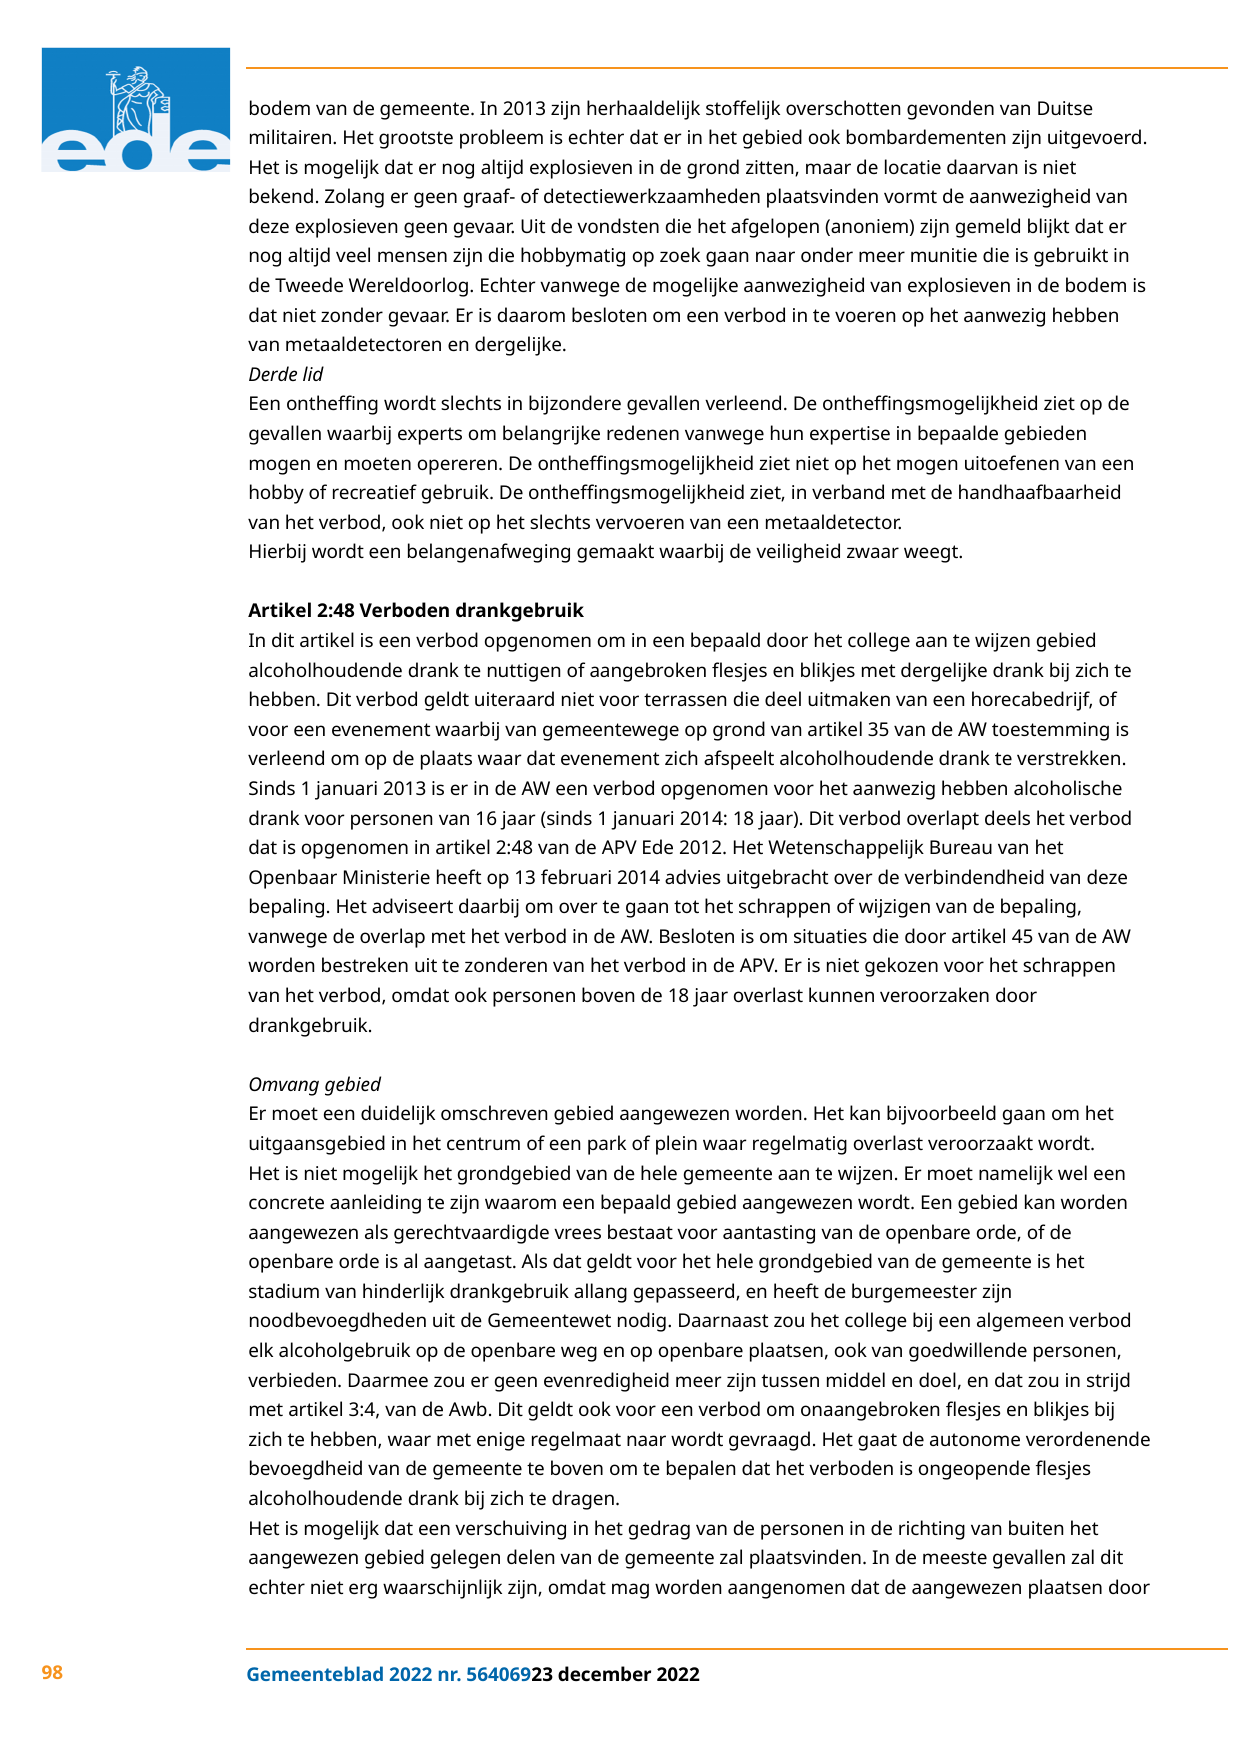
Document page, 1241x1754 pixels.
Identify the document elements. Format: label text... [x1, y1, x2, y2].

text Sinds 1 januari 2013 is er in de AW een verbod opgenomen voor het aanwezig hebben alcoholische drank voor personen van 16 jaar (sinds 1 januari 2014: 18 jaar). Dit verbod overlapt deels het verbod dat is opgenomen in artikel 2:48 van de APV Ede 2012. Het Wetenschappelijk Bureau van het Openbaar Ministerie heeft op 13 februari 2014 advies uitgebracht over de verbindendheid van deze bepaling. Het adviseert daarbij om over te gaan tot het schrappen of wijzigen van de bepaling, vanwege de overlap met het verbod in de AW. Besloten is om situaties die door artikel 45 van de AW worden bestreken uit te zonderen van het verbod in de APV. Er is niet gekozen voor het schrappen van het verbod, omdat ook personen boven de 18 jaar overlast kunnen veroorzaken door drankgebruik. [248, 775, 1152, 1038]
text Artikel 2:48 Verboden drankgebruik [248, 598, 1152, 623]
text Omvang gebied [248, 1071, 1152, 1097]
picture [41, 47, 231, 172]
text Het is niet mogelijk het grondgebied van de hele gemeente aan te wijzen. Er moet namelijk wel een concrete aanleiding te zijn waarom een bepaald gebied aangewezen wordt. Een gebied kan worden aangewezen als gerechtvaardigde vrees bestaat voor aantasting van de openbare orde, of de openbare orde is al aangetast. Als dat geldt voor het hele grondgebied van de gemeente is het stadium van hinderlijk drankgebruik allang gepasseerd, en heeft de burgemeester zijn noodbevoegdheden uit de Gemeentewet nodig. Daarnaast zou het college bij een algemeen verbod elk alcoholgebruik op de openbare weg en op openbare plaatsen, ook van goedwillende personen, verbieden. Daarmee zou er geen evenredigheid meer zijn tussen middel en doel, en dat zou in strijd met artikel 3:4, van de Awb. Dit geldt ook voor een verbod om onaangebroken flesjes en blikjes bij zich te hebben, waar met enige regelmaat naar wordt gevraagd. Het gaat de autonome verordenende bevoegdheid van de gemeente te boven om te bepalen dat het verboden is ongeopende flesjes alcoholhoudende drank bij zich te dragen. [248, 1160, 1152, 1511]
text Derde lid [248, 361, 1152, 387]
text Een ontheffing wordt slechts in bijzondere gevallen verleend. De ontheffingsmogelijkheid ziet op de gevallen waarbij experts om belangrijke redenen vanwege hun expertise in bepaalde gebieden mogen en moeten opereren. De ontheffingsmogelijkheid ziet niet op het mogen uitoefenen van een hobby of recreatief gebruik. De ontheffingsmogelijkheid ziet, in verband met de handhaafbaarheid van het verbod, ook niet op het slechts vervoeren van een metaaldetector. [248, 391, 1152, 535]
text In dit artikel is een verbod opgenomen om in een bepaald door het college aan te wijzen gebied alcoholhoudende drank te nuttigen of aangebroken flesjes en blikjes met dergelijke drank bij zich te hebben. Dit verbod geldt uiteraard niet voor terrassen die deel uitmaken van een horecabedrijf, of voor een evenement waarbij van gemeentewege op grond van artikel 35 van de AW toestemming is verleend om op de plaats waar dat evenement zich afspeelt alcoholhoudende drank te verstrekken. [248, 627, 1152, 771]
text bodem van de gemeente. In 2013 zijn herhaaldelijk stoffelijk overschotten gevonden van Duitse militairen. Het grootste probleem is echter dat er in het gebied ook bombardementen zijn uitgevoerd. Het is mogelijk dat er nog altijd explosieven in de grond zitten, maar de locatie daarvan is niet bekend. Zolang er geen graaf- of detectiewerkzaamheden plaatsvinden vormt de aanwezigheid van deze explosieven geen gevaar. Uit de vondsten die het afgelopen (anoniem) zijn gemeld blijkt dat er nog altijd veel mensen zijn die hobbymatig op zoek gaan naar onder meer munitie die is gebruikt in de Tweede Wereldoorlog. Echter vanwege de mogelijke aanwezigheid van explosieven in de bodem is dat niet zonder gevaar. Er is daarom besloten om een verbod in te voeren op het aanwezig hebben van metaaldetectoren en dergelijke. [248, 95, 1152, 357]
text Hierbij wordt een belangenafweging gemaakt waarbij de veiligheid zwaar weegt. [248, 538, 1152, 564]
text Het is mogelijk dat een verschuiving in het gedrag van de personen in de richting van buiten het aangewezen gebied gelegen delen van de gemeente zal plaatsvinden. In de meeste gevallen zal dit echter niet erg waarschijnlijk zijn, omdat mag worden aangenomen dat de aangewezen plaatsen door [248, 1515, 1152, 1600]
text Er moet een duidelijk omschreven gebied aangewezen worden. Het kan bijvoorbeeld gaan om het uitgaansgebied in het centrum of een park of plein waar regelmatig overlast veroorzaakt wordt. [248, 1101, 1152, 1156]
